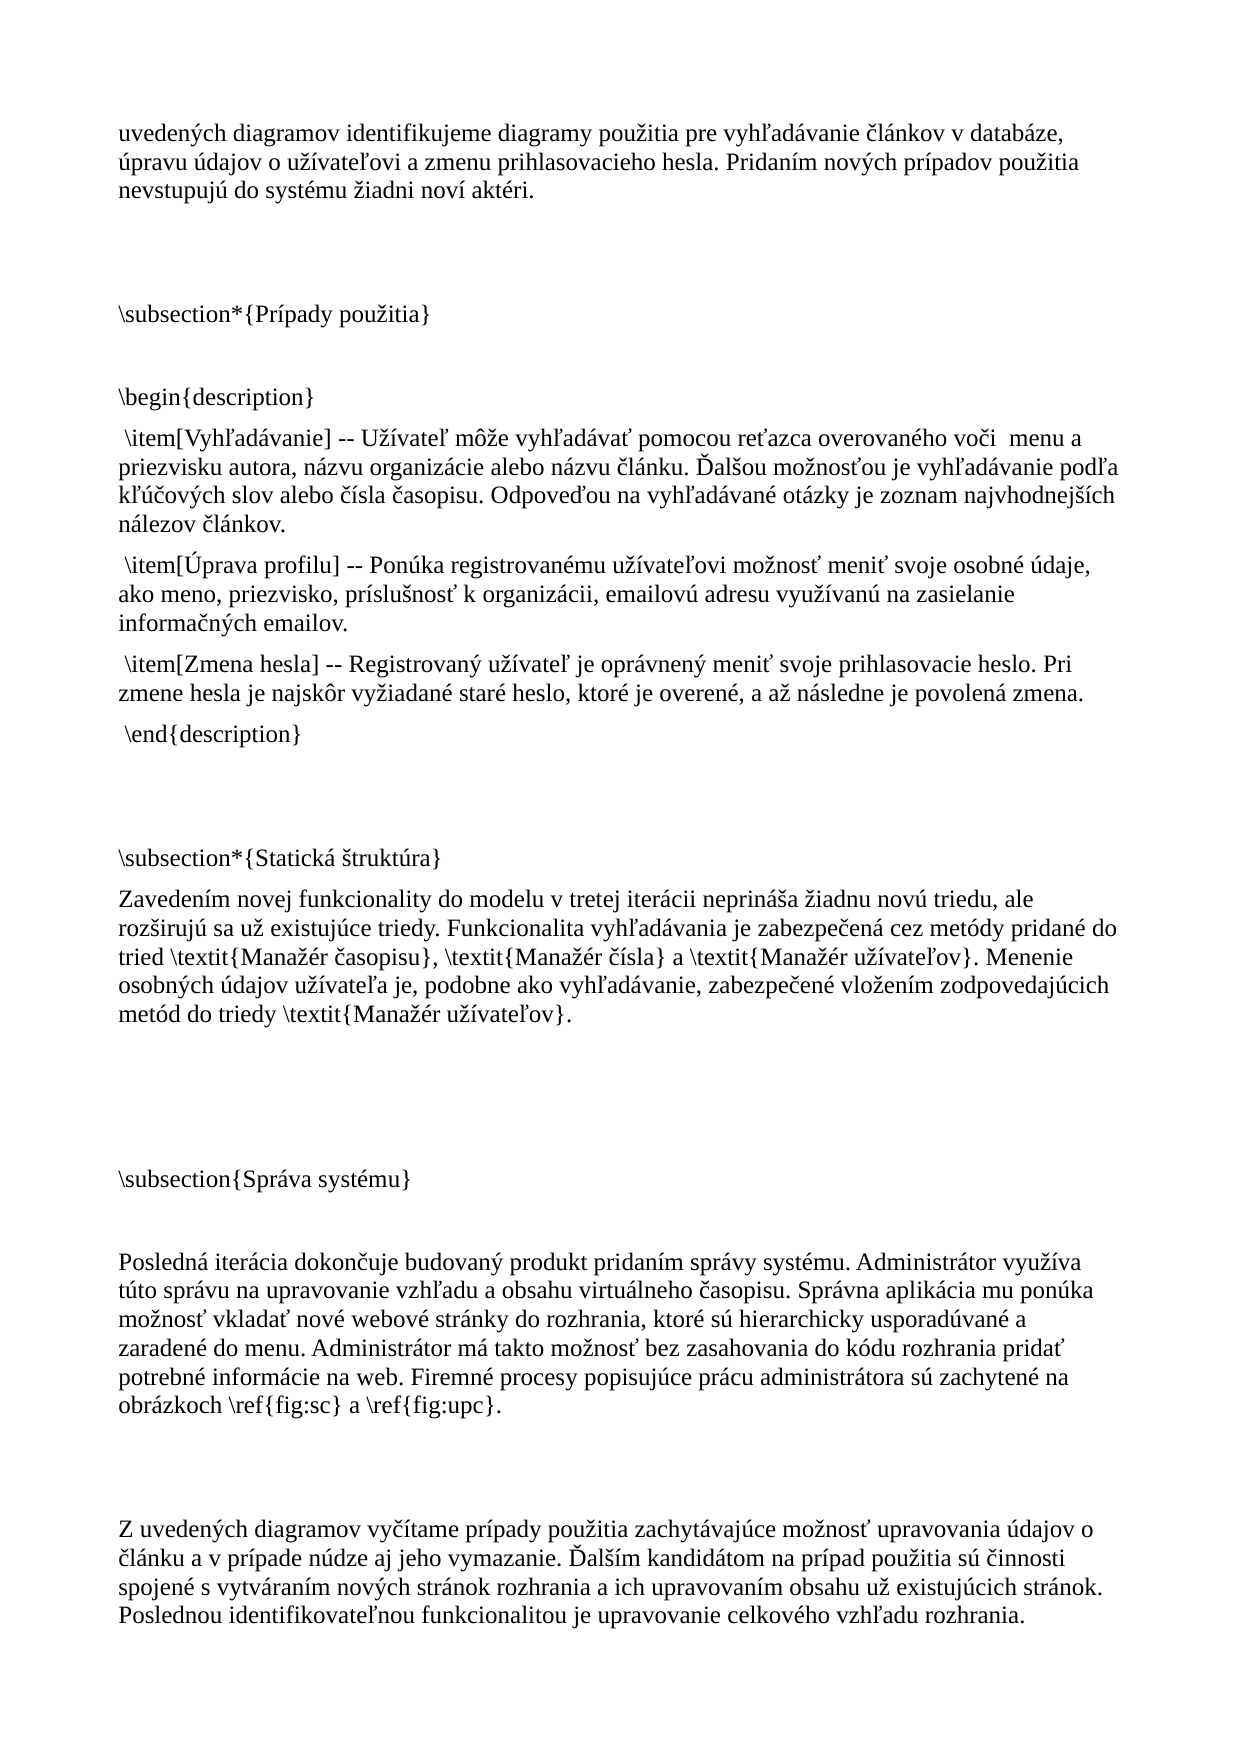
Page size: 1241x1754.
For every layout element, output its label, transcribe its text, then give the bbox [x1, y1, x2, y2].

text \begin{description} [118, 382, 1119, 411]
text Z uvedených diagramov vyčítame prípady použitia zachytávajúce možnosť upravovania údajov o článku a v prípade núdze aj jeho vymazanie. Ďalším kandidátom na prípad použitia sú činnosti spojené s vytváraním nových stránok rozhrania a ich upravovaním obsahu už existujúcich stránok. Poslednou identifikovateľnou funkcionalitou je upravovanie celkového vzhľadu rozhrania. [118, 1514, 1119, 1629]
text \item[Zmena hesla] -- Registrovaný užívateľ je oprávnený meniť svoje prihlasovacie heslo. Pri zmene hesla je najskôr vyžiadané staré heslo, ktoré je overené, a až následne je povolená zmena. [118, 649, 1119, 707]
text \item[Úprava profilu] -- Ponúka registrovanému užívateľovi možnosť meniť svoje osobné údaje, ako meno, priezvisko, príslušnosť k organizácii, emailovú adresu využívanú na zasielanie informačných emailov. [118, 551, 1119, 637]
text \item[Vyhľadávanie] -- Užívateľ môže vyhľadávať pomocou reťazca overovaného voči menu a priezvisku autora, názvu organizácie alebo názvu článku. Ďalšou možnosťou je vyhľadávanie podľa kľúčových slov alebo čísla časopisu. Odpoveďou na vyhľadávané otázky je zoznam najvhodnejších nálezov článkov. [118, 423, 1119, 538]
text uvedených diagramov identifikujeme diagramy použitia pre vyhľadávanie článkov v databáze, úpravu údajov o užívateľovi a zmenu prihlasovacieho hesla. Pridaním nových prípadov použitia nevstupujú do systému žiadni noví aktéri. [118, 118, 1119, 204]
text \subsection*{Prípady použitia} [118, 299, 1119, 328]
text \end{description} [118, 719, 1119, 748]
text \subsection*{Statická štruktúra} [118, 843, 1119, 872]
text \subsection{Správa systému} [118, 1164, 1119, 1193]
text Zavedením novej funkcionality do modelu v tretej iterácii neprináša žiadnu novú triedu, ale rozširujú sa už existujúce triedy. Funkcionalita vyhľadávania je zabezpečená cez metódy pridané do tried \textit{Manažér časopisu}, \textit{Manažér čísla} a \textit{Manažér užívateľov}. Menenie osobných údajov užívateľa je, podobne ako vyhľadávanie, zabezpečené vložením zodpovedajúcich metód do triedy \textit{Manažér užívateľov}. [118, 884, 1119, 1028]
text Posledná iterácia dokončuje budovaný produkt pridaním správy systému. Administrátor využíva túto správu na upravovanie vzhľadu a obsahu virtuálneho časopisu. Správna aplikácia mu ponúka možnosť vkladať nové webové stránky do rozhrania, ktoré sú hierarchicky usporadúvané a zaradené do menu. Administrátor má takto možnosť bez zasahovania do kódu rozhrania pridať potrebné informácie na web. Firemné procesy popisujúce prácu administrátora sú zachytené na obrázkoch \ref{fig:sc} a \ref{fig:upc}. [118, 1247, 1119, 1419]
